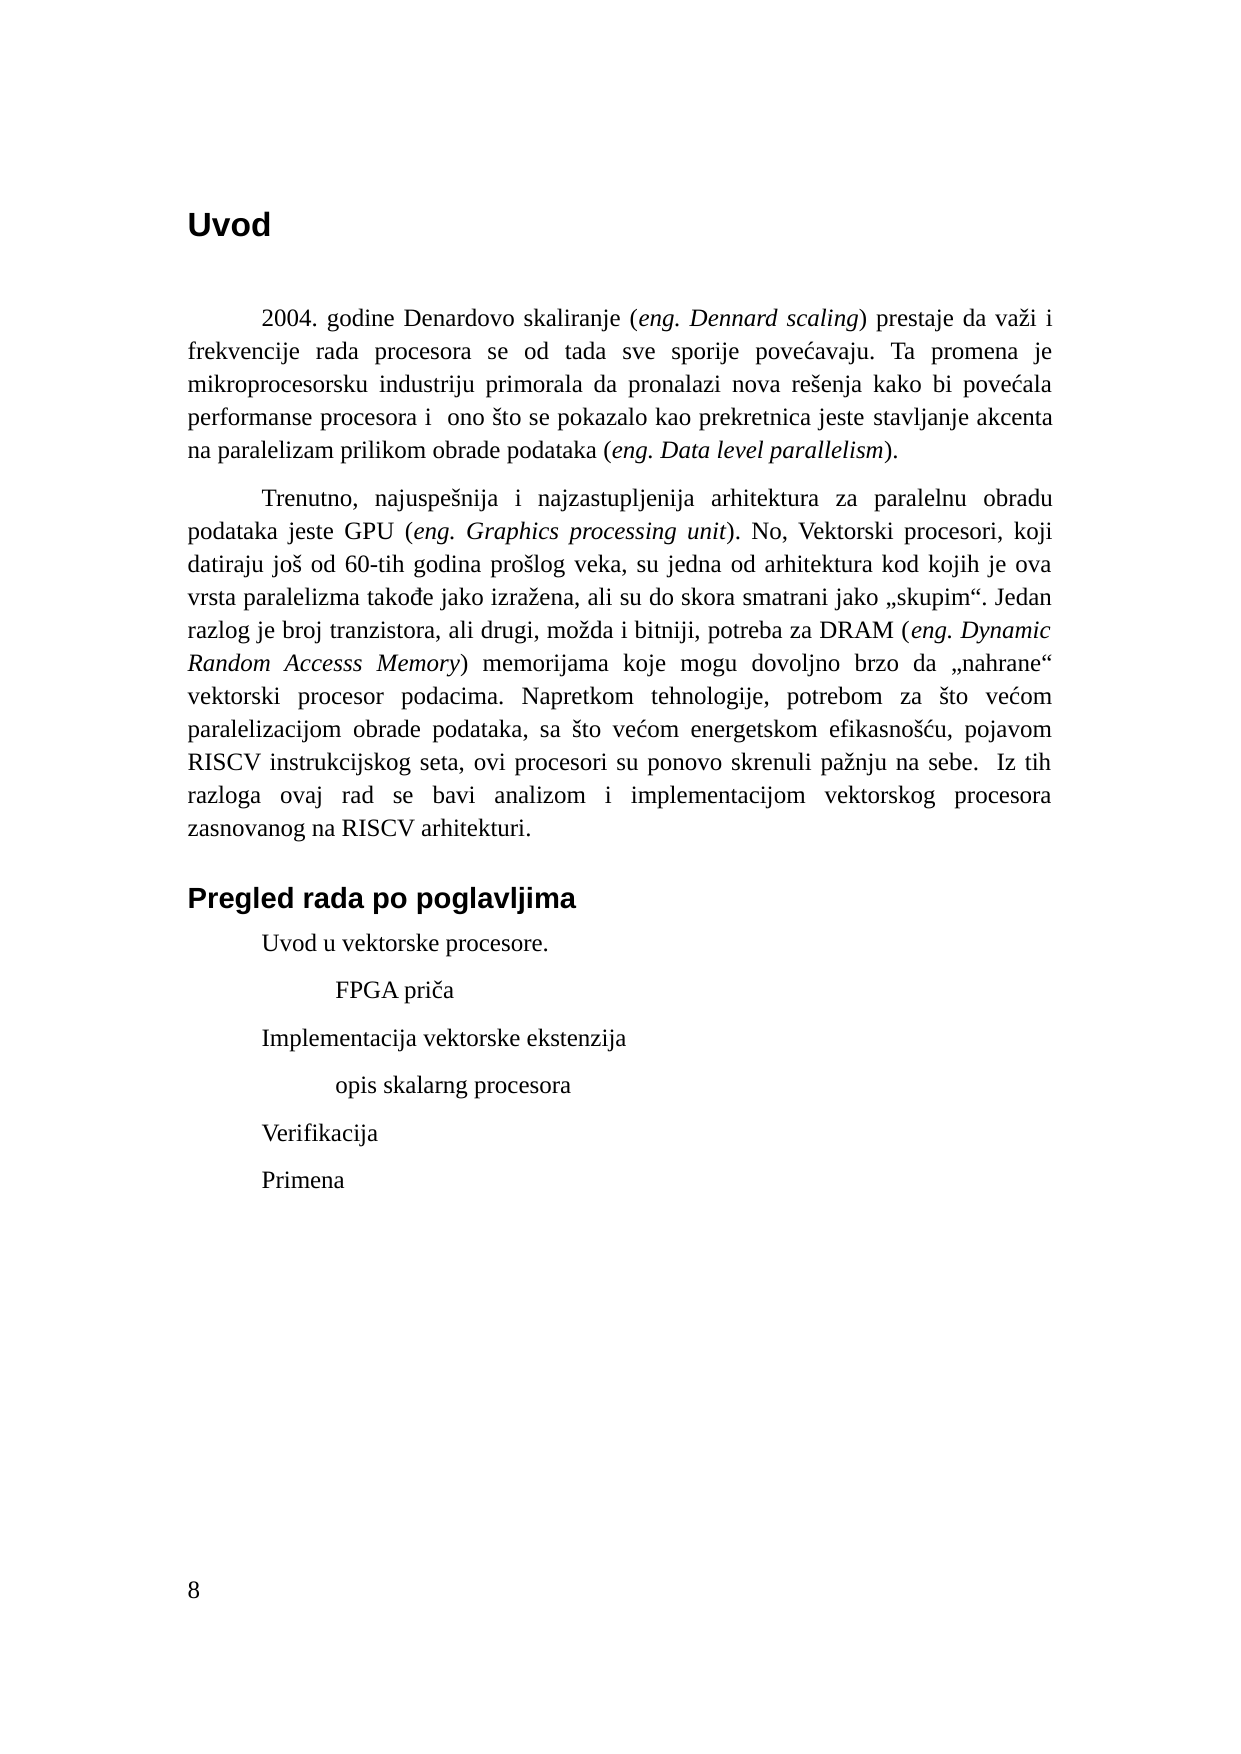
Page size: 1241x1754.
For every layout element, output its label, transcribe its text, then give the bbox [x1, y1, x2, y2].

text Trenutno, najuspešnija i najzastupljenija arhitektura za paralelnu obradu podataka jeste GPU (eng. Graphics processing unit). No, Vektorski procesori, koji datiraju još od 60-tih godina prošlog veka, su jedna od arhitektura kod kojih je ova vrsta paralelizma takođe jako izražena, ali su do skora smatrani jako „skupim“. Jedan razlog je broj tranzistora, ali drugi, možda i bitniji, potreba za DRAM (eng. Dynamic Random Accesss Memory) memorijama koje mogu dovoljno brzo da „nahrane“ vektorski procesor podacima. Napretkom tehnologije, potrebom za što većom paralelizacijom obrade podataka, sa što većom energetskom efikasnošću, pojavom RISCV instrukcijskog seta, ovi procesori su ponovo skrenuli pažnju na sebe. Iz tih razloga ovaj rad se bavi analizom i implementacijom vektorskog procesora zasnovanog na RISCV arhitekturi. [187, 483, 1053, 842]
subtitle Uvod [187, 204, 1053, 243]
text Primena [187, 1166, 1053, 1194]
text Uvod u vektorske procesore. [187, 928, 1053, 956]
text opis skalarng procesora [187, 1070, 1053, 1099]
text FPGA priča [187, 975, 1053, 1004]
subtitle Pregled rada po poglavljima [187, 882, 1053, 915]
text Implementacija vektorske ekstenzija [187, 1023, 1053, 1052]
text Verifikacija [187, 1118, 1053, 1147]
text 2004. godine Denardovo skaliranje (eng. Dennard scaling) prestaje da važi i frekvencije rada procesora se od tada sve sporije povećavaju. Ta promena je mikroprocesorsku industriju primorala da pronalazi nova rešenja kako bi povećala performanse procesora i ono što se pokazalo kao prekretnica jeste stavljanje akcenta na paralelizam prilikom obrade podataka (eng. Data level parallelism). [187, 303, 1053, 464]
